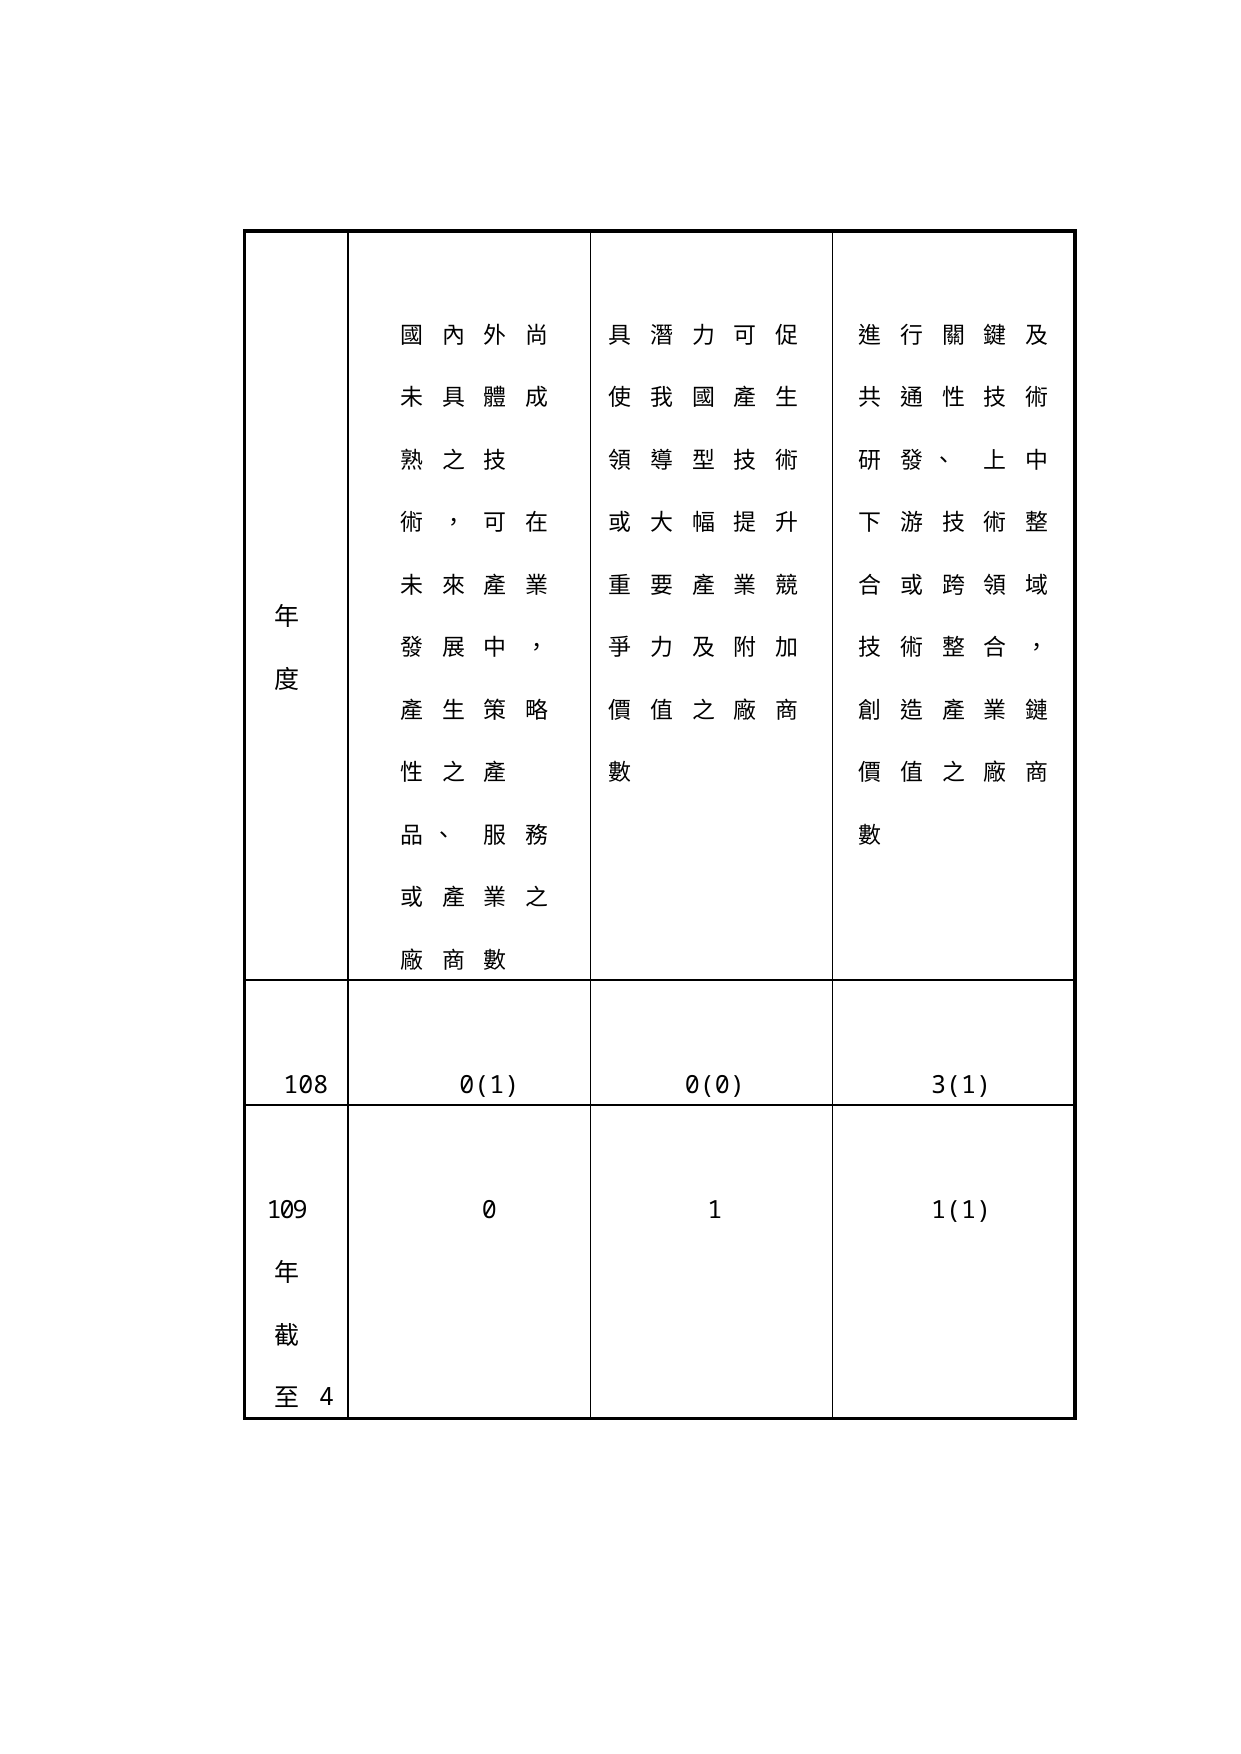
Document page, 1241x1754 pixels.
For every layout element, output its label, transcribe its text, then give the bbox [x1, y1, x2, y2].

table_header 年度 [246, 233, 347, 979]
table_cell 1 [591, 1106, 832, 1417]
table_cell 3(1) [833, 981, 1073, 1104]
table_cell 1(1) [833, 1106, 1073, 1417]
table_header 進行關鍵及共通性技術研發、上中下游技術整合或跨領域技術整合，創造產業鏈價值之廠商數 [833, 233, 1073, 979]
table_header 國內外尚未具體成熟之技術，可在未來產業發展中，產生策略性之產品、服務或產業之廠商數 [349, 233, 590, 979]
table_cell 0(0) [591, 981, 832, 1104]
table_cell 108 [246, 981, 347, 1104]
table_cell 0(1) [349, 981, 590, 1104]
table_cell 0 [349, 1106, 590, 1417]
table_cell 109年截至4 [246, 1106, 347, 1417]
table_header 具潛力可促使我國產生領導型技術或大幅提升重要產業競爭力及附加價值之廠商數 [591, 233, 832, 979]
